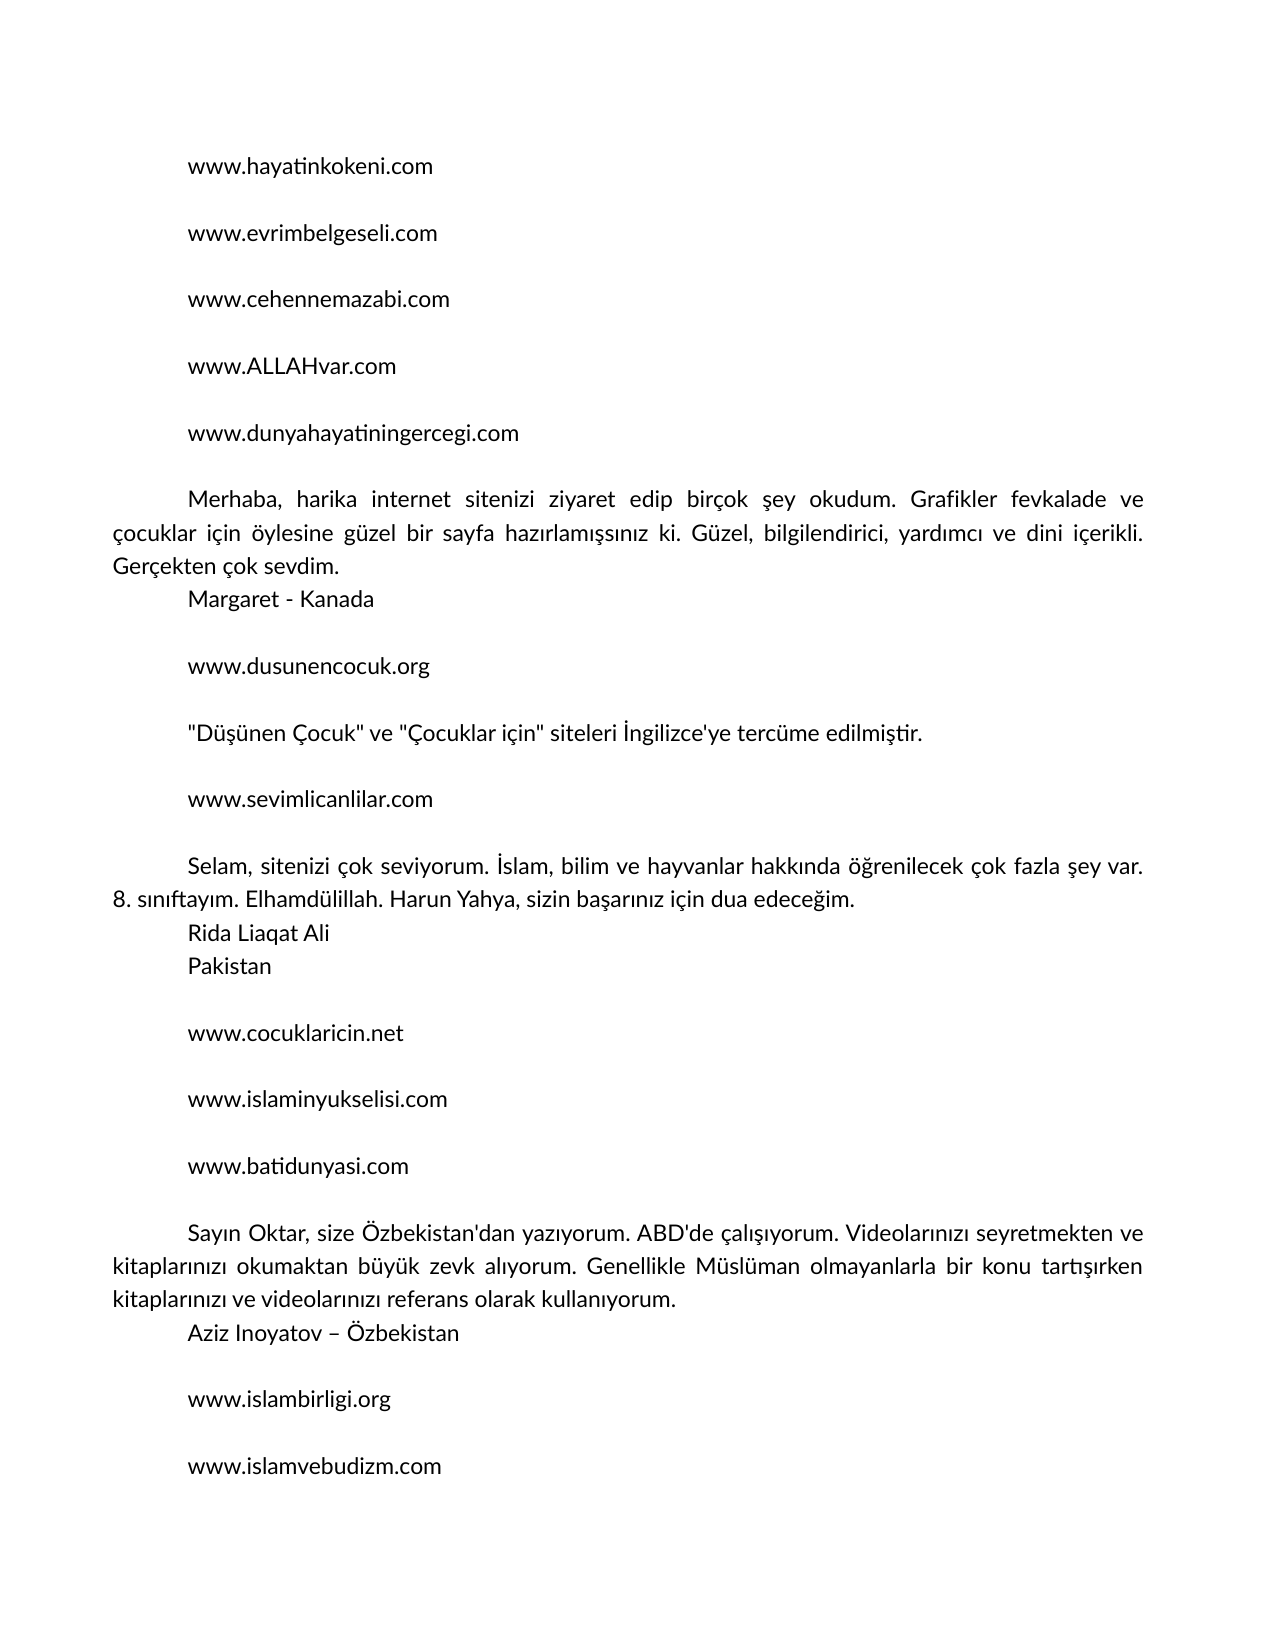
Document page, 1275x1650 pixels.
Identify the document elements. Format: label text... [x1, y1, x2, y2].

text www.ALLAHvar.com [112, 348, 1145, 381]
text www.islambirligi.org [112, 1381, 1145, 1414]
text Rida Liaqat Ali [112, 914, 1145, 948]
text www.islaminyukselisi.com [112, 1081, 1145, 1114]
text www.evrimbelgeseli.com [112, 214, 1145, 248]
text www.sevimlicanlilar.com [112, 781, 1145, 814]
text www.islamvebudizm.com [112, 1448, 1145, 1481]
text www.hayatinkokeni.com [112, 148, 1145, 181]
text Pakistan [112, 948, 1145, 981]
text Selam, sitenizi çok seviyorum. İslam, bilim ve hayvanlar hakkında öğrenilecek çok fazla şey var. 8. sınıftayım. Elhamdülillah. Harun Yahya, sizin başarınız için dua edeceğim. [112, 848, 1145, 914]
text www.cocuklaricin.net [112, 1014, 1145, 1048]
text Aziz Inoyatov – Özbekistan [112, 1314, 1145, 1348]
text www.cehennemazabi.com [112, 281, 1145, 314]
text Merhaba, harika internet sitenizi ziyaret edip birçok şey okudum. Grafikler fevkalade ve çocuklar için öylesine güzel bir sayfa hazırlamışsınız ki. Güzel, bilgilendirici, yardımcı ve dini içerikli. Gerçekten çok sevdim. [112, 481, 1145, 581]
text Sayın Oktar, size Özbekistan'dan yazıyorum. ABD'de çalışıyorum. Videolarınızı seyretmekten ve kitaplarınızı okumaktan büyük zevk alıyorum. Genellikle Müslüman olmayanlarla bir konu tartışırken kitaplarınızı ve videolarınızı referans olarak kullanıyorum. [112, 1214, 1145, 1314]
text www.dusunencocuk.org [112, 648, 1145, 681]
text Margaret - Kanada [112, 581, 1145, 614]
text "Düşünen Çocuk" ve "Çocuklar için" siteleri İngilizce'ye tercüme edilmiştir. [112, 714, 1145, 748]
text www.dunyahayatiningercegi.com [112, 414, 1145, 448]
text www.batidunyasi.com [112, 1148, 1145, 1181]
